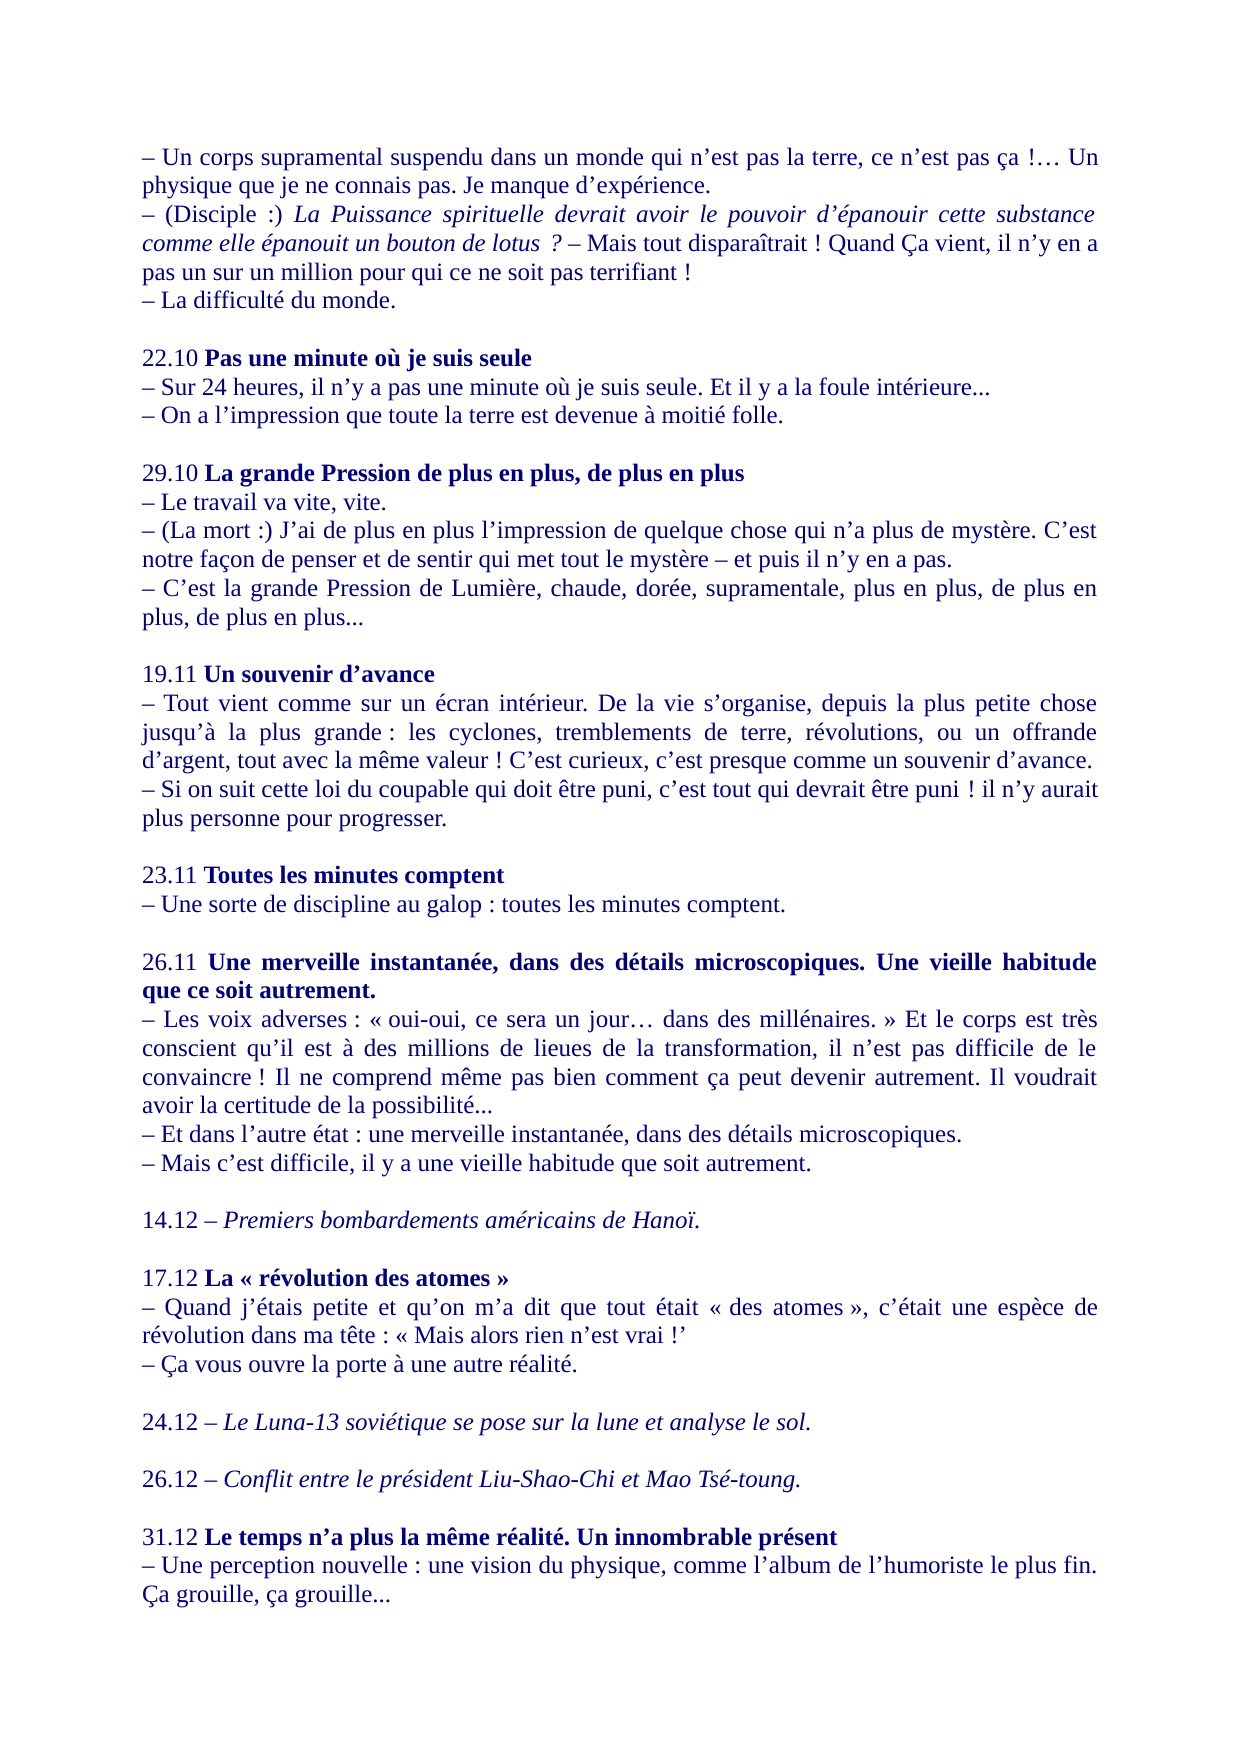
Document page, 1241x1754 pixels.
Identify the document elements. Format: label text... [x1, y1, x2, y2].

text – Le travail va vite, vite. [142, 487, 1098, 516]
text – C’est la grande Pression de Lumière, chaude, dorée, supramentale, plus en plus, de plus en plus, de plus en plus... [142, 573, 1098, 631]
text 19.11 Un souvenir d’avance [142, 659, 1098, 688]
text – Une perception nouvelle : une vision du physique, comme l’album de l’humoriste le plus fin. Ça grouille, ça grouille... [142, 1551, 1098, 1608]
text 23.11 Toutes les minutes comptent [142, 861, 1098, 889]
text – Sur 24 heures, il n’y a pas une minute où je suis seule. Et il y a la foule intérieure... [142, 372, 1098, 401]
text – Et dans l’autre état : une merveille instantanée, dans des détails microscopiques. [142, 1119, 1098, 1148]
text – Quand j’étais petite et qu’on m’a dit que tout était « des atomes », c’était une espèce de révolution dans ma tête : « Mais alors rien n’est vrai !’ [142, 1292, 1098, 1349]
text – Tout vient comme sur un écran intérieur. De la vie s’organise, depuis la plus petite chose jusqu’à la plus grande : les cyclones, tremblements de terre, révolutions, ou un offrande d’argent, tout avec la même valeur ! C’est curieux, c’est presque comme un souvenir d’avance. [142, 688, 1098, 774]
text – Si on suit cette loi du coupable qui doit être puni, c’est tout qui devrait être puni ! il n’y aurait plus personne pour progresser. [142, 774, 1098, 832]
text 24.12 – Le Luna-13 soviétique se pose sur la lune et analyse le sol. [142, 1407, 1098, 1436]
text 22.10 Pas une minute où je suis seule [142, 343, 1098, 372]
text – Mais c’est difficile, il y a une vieille habitude que soit autrement. [142, 1148, 1098, 1177]
text 17.12 La « révolution des atomes » [142, 1263, 1098, 1292]
text – Un corps supramental suspendu dans un monde qui n’est pas la terre, ce n’est pas ça !… Un physique que je ne connais pas. Je manque d’expérience. [142, 142, 1098, 199]
text 26.11 Une merveille instantanée, dans des détails microscopiques. Une vieille habitude que ce soit autrement. [142, 947, 1098, 1004]
text – Ça vous ouvre la porte à une autre réalité. [142, 1349, 1098, 1378]
text 14.12 – Premiers bombardements américains de Hanoï. [142, 1206, 1098, 1234]
text 29.10 La grande Pression de plus en plus, de plus en plus [142, 458, 1098, 487]
text – Les voix adverses : « oui-oui, ce sera un jour… dans des millénaires. » Et le corps est très conscient qu’il est à des millions de lieues de la transformation, il n’est pas difficile de le convaincre ! Il ne comprend même pas bien comment ça peut devenir autrement. Il voudrait avoir la certitude de la possibilité... [142, 1004, 1098, 1119]
text – Une sorte de discipline au galop : toutes les minutes comptent. [142, 889, 1098, 918]
text 26.12 – Conflit entre le président Liu-Shao-Chi et Mao Tsé-toung. [142, 1464, 1098, 1493]
text 31.12 Le temps n’a plus la même réalité. Un innombrable présent [142, 1522, 1098, 1551]
text – (Disciple :) La Puissance spirituelle devrait avoir le pouvoir d’épanouir cette substance comme elle épanouit un bouton de lotus ? – Mais tout disparaîtrait ! Quand Ça vient, il n’y en a pas un sur un million pour qui ce ne soit pas terrifiant ! [142, 199, 1098, 286]
text – (La mort :) J’ai de plus en plus l’impression de quelque chose qui n’a plus de mystère. C’est notre façon de penser et de sentir qui met tout le mystère – et puis il n’y en a pas. [142, 516, 1098, 573]
text – On a l’impression que toute la terre est devenue à moitié folle. [142, 401, 1098, 429]
text – La difficulté du monde. [142, 286, 1098, 314]
